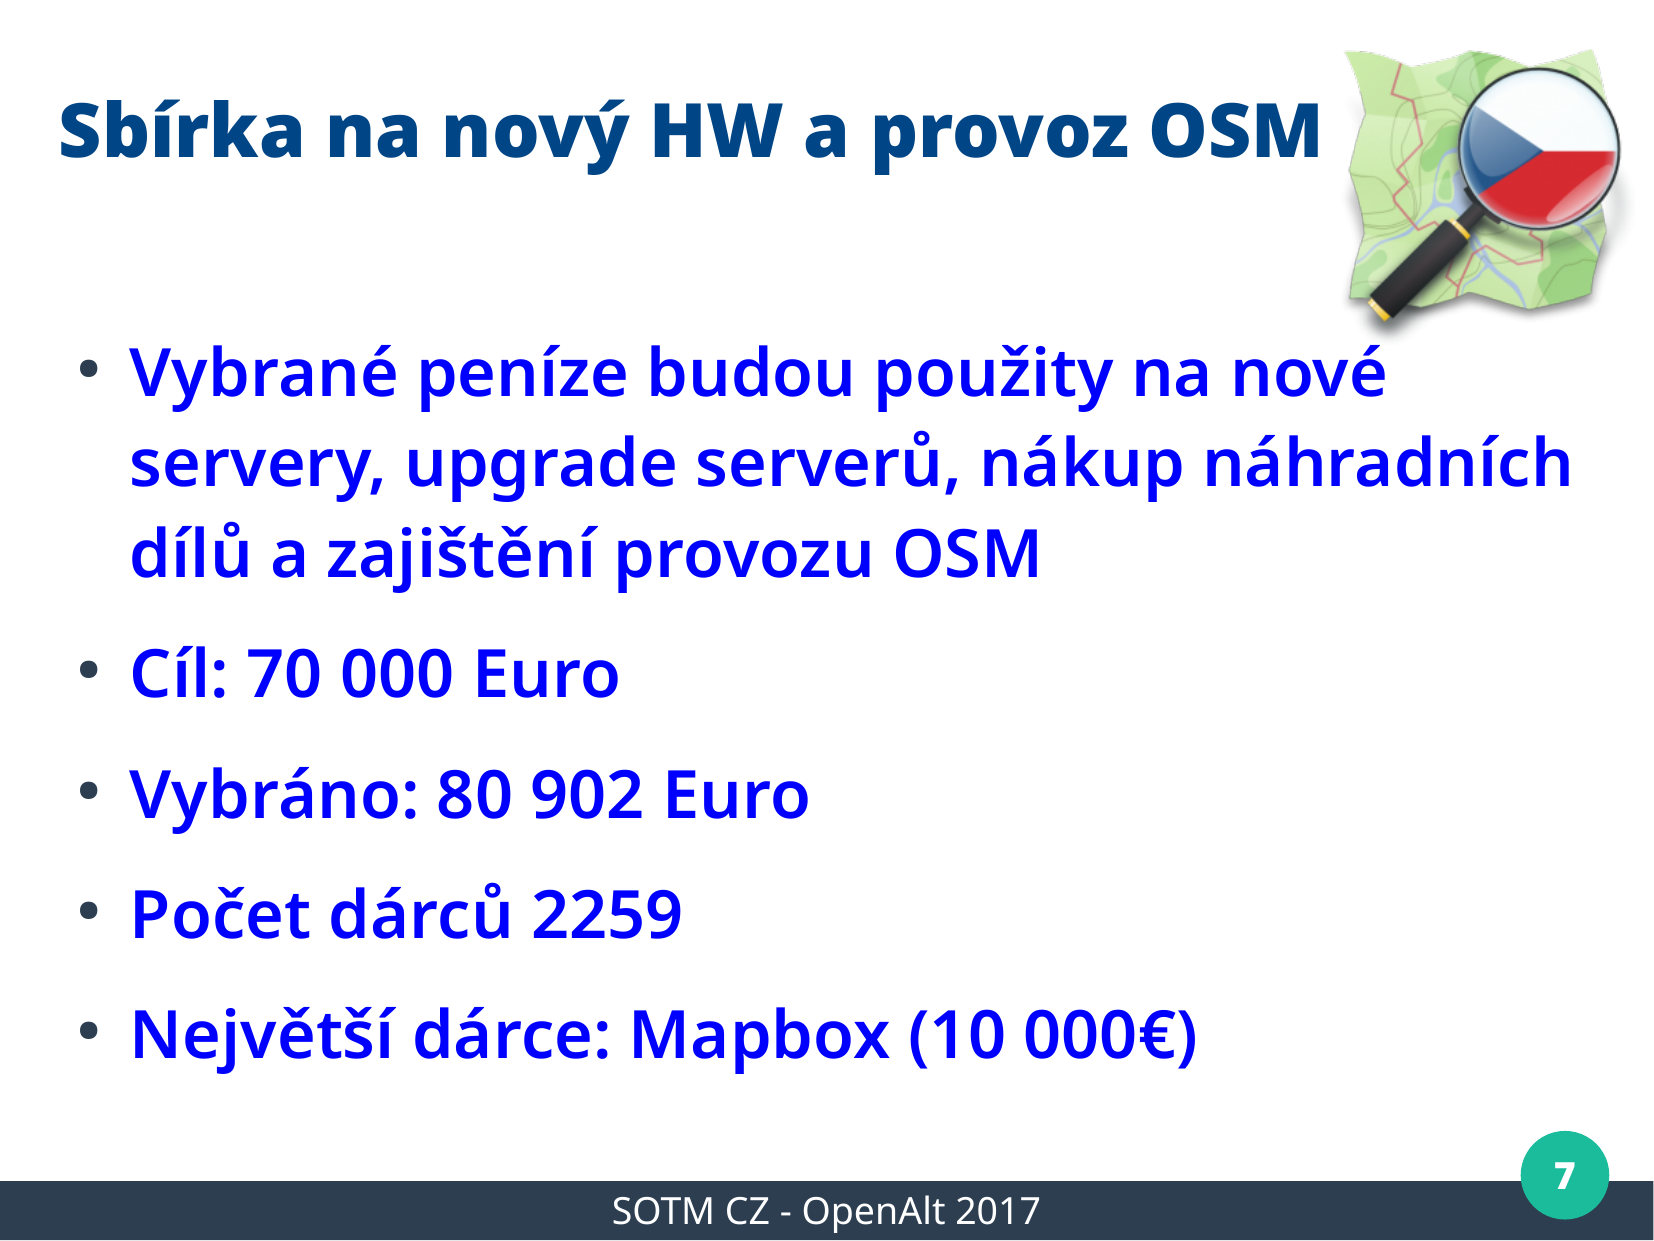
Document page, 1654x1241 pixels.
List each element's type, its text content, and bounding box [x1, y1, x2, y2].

list Vybrané peníze budou použity na nové servery, upgrade serverů, nákup náhradních dílů a zajištění provozu OSM Cíl: 70 000 Euro Vybráno: 80 902 Euro Počet dárců 2259 Největší dárce: Mapbox (10 000€) [59, 324, 1595, 1152]
picture [1334, 49, 1635, 350]
title Sbírka na nový HW a provoz OSM [59, 49, 1347, 207]
